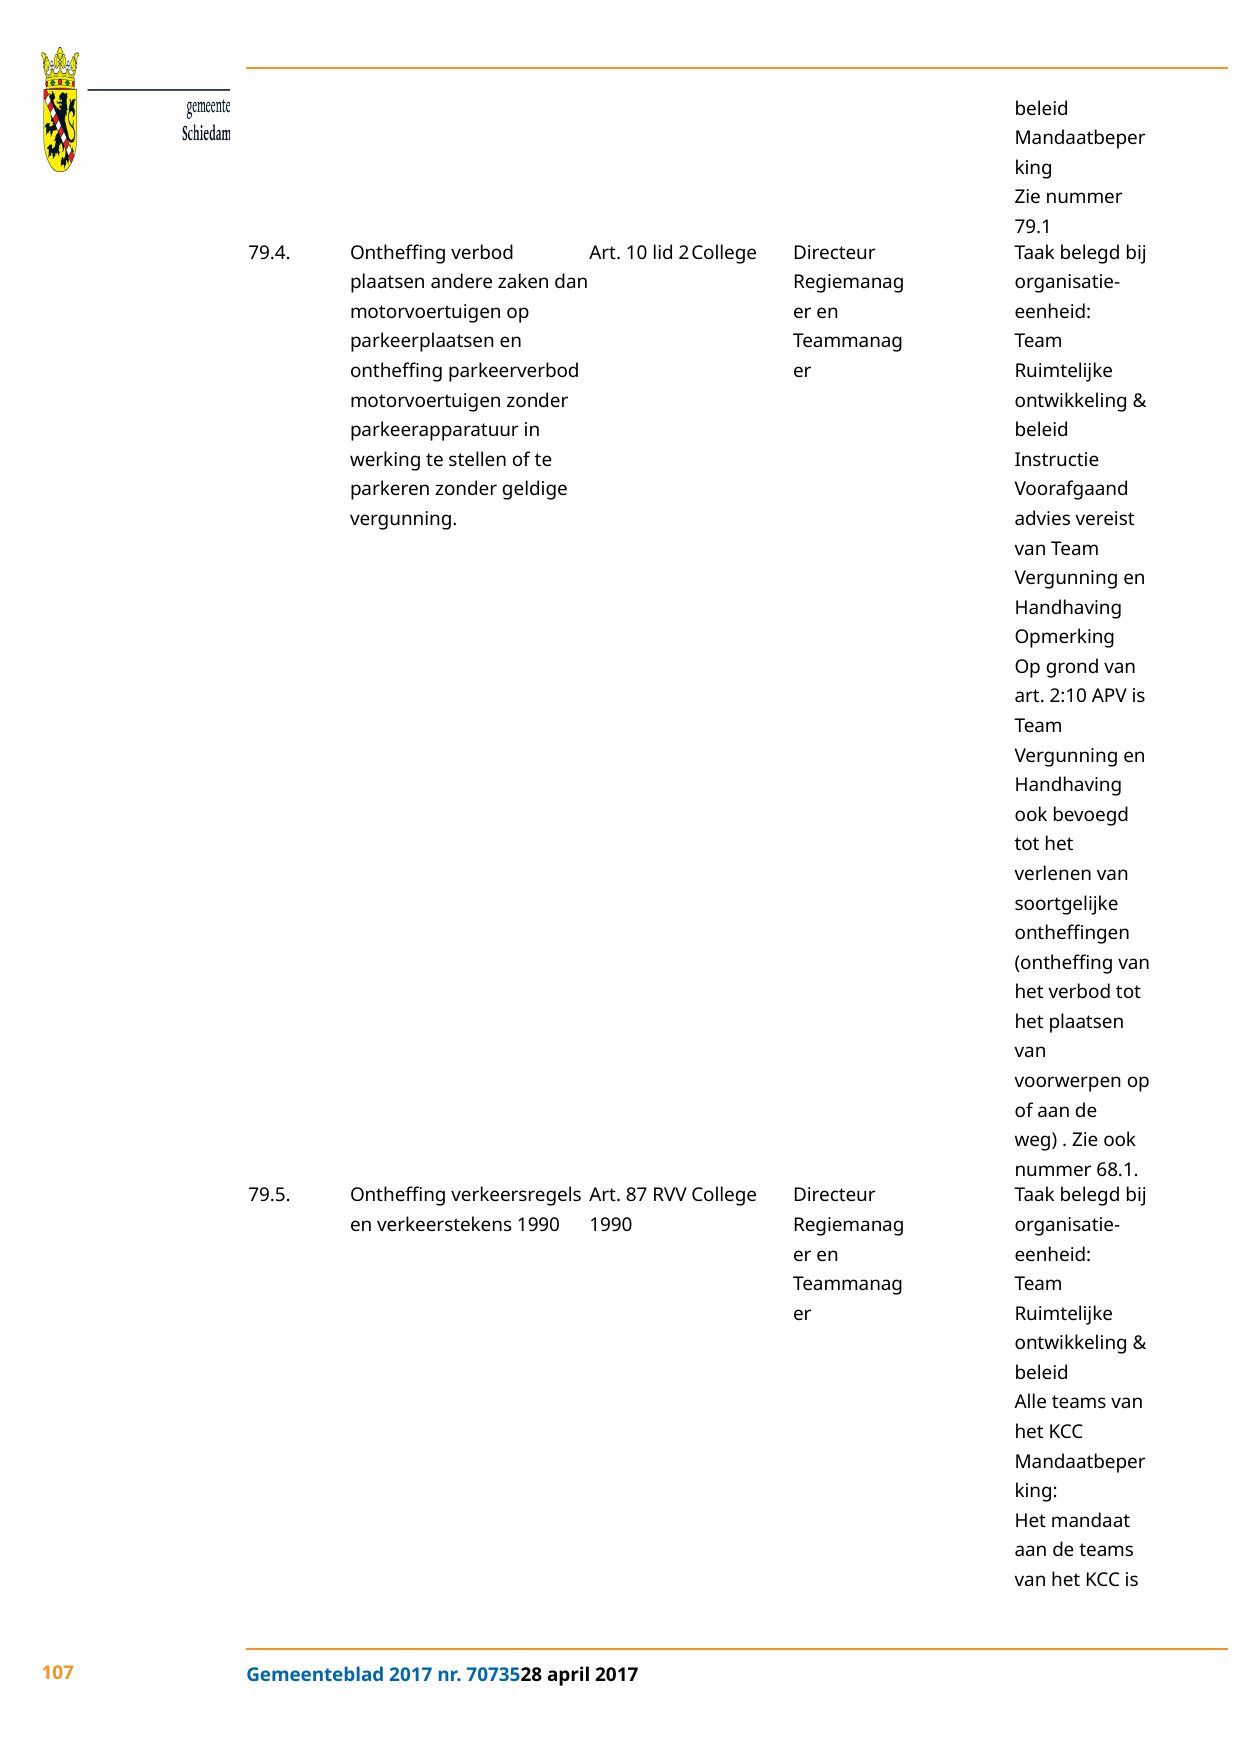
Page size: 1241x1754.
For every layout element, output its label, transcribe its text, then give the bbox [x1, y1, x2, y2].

table_cell [908, 1182, 1014, 1592]
table_cell Taak belegd bij organisatie-eenheid: Team Ruimtelijke ontwikkeling & beleid Instructie Voorafgaand advies vereist van Team Vergunning en Handhaving Opmerking Op grond van art. 2:10 APV is Team Vergunning en Handhaving ook bevoegd tot het verlenen van soortgelijke ontheffingen (ontheffing van het verbod tot het plaatsen van voorwerpen op of aan de weg) . Zie ook nummer 68.1. [1014, 239, 1152, 1182]
table_cell [908, 239, 1014, 1182]
table_cell [248, 95, 350, 239]
table_cell Art. 10 lid 2 [589, 239, 691, 1182]
table_cell Ontheffing verkeersregels en verkeerstekens 1990 [350, 1182, 589, 1592]
table_cell Directeur Regiemanager en Teammanager [793, 239, 908, 1182]
table_cell College [691, 239, 793, 1182]
table_cell Taak belegd bij organisatie-eenheid: Team Ruimtelijke ontwikkeling & beleid Alle teams van het KCC Mandaatbeperking: Het mandaat aan de teams van het KCC is [1014, 1182, 1152, 1592]
picture [41, 47, 231, 172]
table_cell Ontheffing verbod plaatsen andere zaken dan motorvoertuigen op parkeerplaatsen en ontheffing parkeerverbod motorvoertuigen zonder parkeerapparatuur in werking te stellen of te parkeren zonder geldige vergunning. [350, 239, 589, 1182]
table_cell [350, 95, 589, 239]
table_cell 79.4. [248, 239, 350, 1182]
table_cell [793, 95, 908, 239]
table_cell College [691, 1182, 793, 1592]
table_cell 79.5. [248, 1182, 350, 1592]
table_cell beleid Mandaatbeperking Zie nummer 79.1 [1014, 95, 1152, 239]
table_cell [691, 95, 793, 239]
table_cell Art. 87 RVV 1990 [589, 1182, 691, 1592]
table_cell [589, 95, 691, 239]
table_cell Directeur Regiemanager en Teammanager [793, 1182, 908, 1592]
table_cell [908, 95, 1014, 239]
